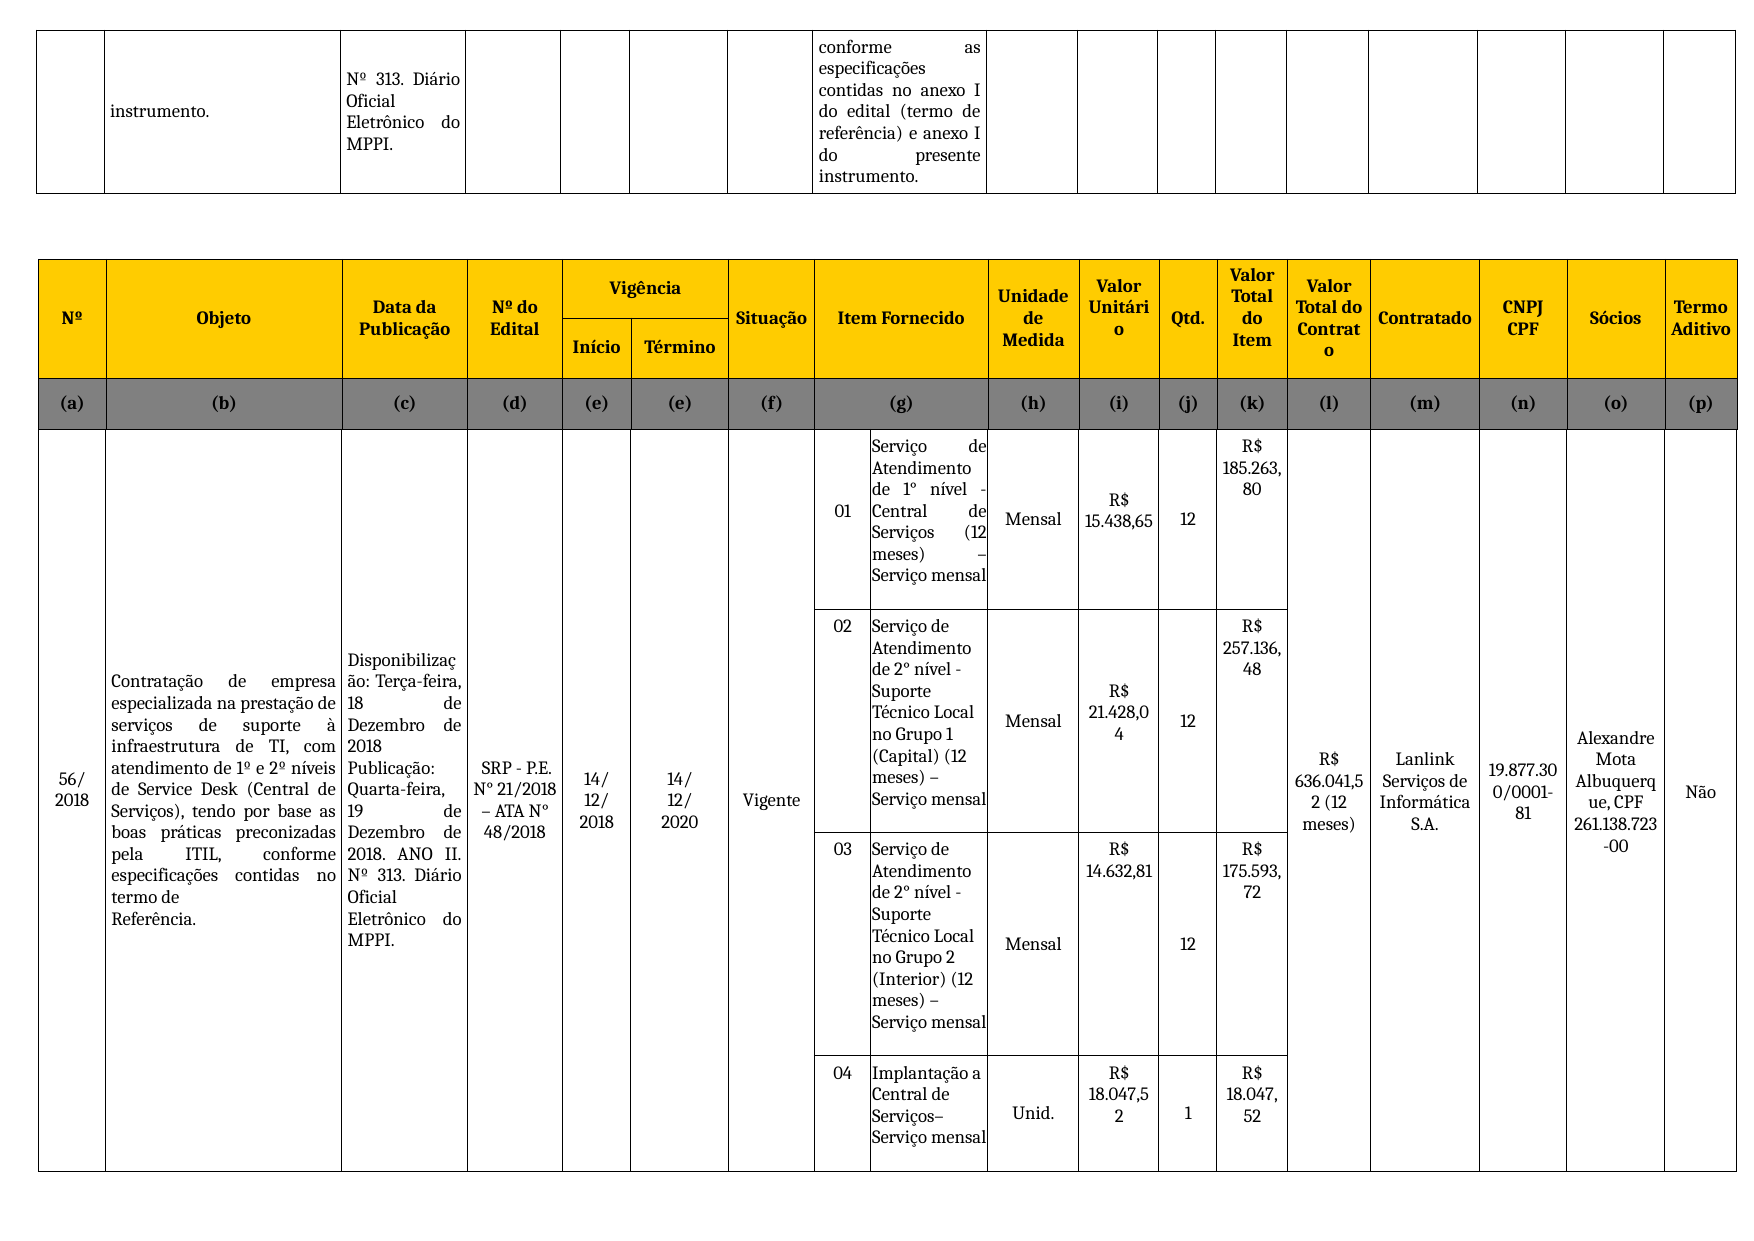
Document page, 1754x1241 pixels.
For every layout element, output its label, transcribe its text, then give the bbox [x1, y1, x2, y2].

table_cell - [1216, 31, 1286, 193]
table_cell (k) [1218, 379, 1287, 429]
table_cell (b) [107, 379, 342, 429]
table_header Contratado [1371, 260, 1479, 378]
table_cell - [987, 31, 1077, 193]
table_header Unidade de Medida [989, 260, 1079, 378]
table_cell Serviço de Atendimento de 2° nível - Suporte Técnico Local no Grupo 2 (Interior) (12 meses) – Serviço mensal [871, 833, 987, 1055]
table_cell R$ 14.632,81 [1079, 833, 1158, 1055]
table_cell (e) [632, 379, 728, 429]
table_cell [728, 31, 812, 193]
table_cell [1566, 31, 1663, 193]
table_cell Mensal [988, 610, 1078, 832]
table_cell Implantação a Central de Serviços– Serviço mensal [871, 1056, 987, 1171]
table_cell (p) [1666, 379, 1737, 429]
table_cell 03 [815, 833, 870, 1055]
table_header Sócios [1568, 260, 1665, 378]
table_cell (l) [1288, 379, 1370, 429]
table_header Nº [39, 260, 106, 378]
table_cell Contratação de empresa especializada na prestação de serviços de suporte à infraestrutura de TI, com atendimento de 1º e 2º níveis de Service Desk (Central de Serviços), tendo por base as boas práticas preconizadas pela ITIL, conforme especificações contidas no termo de Referência. [106, 430, 341, 1171]
table_cell Nº 313. Diário Oficial Eletrônico do MPPI. [341, 31, 465, 193]
table_header Nº do Edital [468, 260, 562, 378]
table_header Vigência [563, 260, 728, 318]
table_cell R$ 21.428,04 [1079, 610, 1158, 832]
table_cell Disponibilização: Terça-feira, 18 de Dezembro de 2018 Publicação: Quarta-feira, 19 de Dezembro de 2018. ANO II. Nº 313. Diário Oficial Eletrônico do MPPI. [342, 430, 467, 1171]
table_cell (d) [468, 379, 562, 429]
table_cell Serviço de Atendimento de 1° nível - Central de Serviços (12 meses) – Serviço mensal [871, 430, 987, 609]
table_cell [561, 31, 629, 193]
table_header Valor Unitário [1080, 260, 1159, 378]
table_cell conforme as especificações contidas no anexo I do edital (termo de referência) e anexo I do presente instrumento. [813, 31, 986, 193]
table_cell 14/ 12/ 2020 [631, 430, 728, 1171]
table_cell R$ 15.438,65 [1079, 430, 1158, 609]
table_cell R$ 636.041,52 (12 meses) [1288, 430, 1370, 1171]
table_cell R$ 18.047,52 [1079, 1056, 1158, 1171]
table_cell 19.877.300/0001-81 [1480, 430, 1566, 1171]
table_cell 01 [815, 430, 870, 609]
table_header Valor Total do Contrato [1288, 260, 1370, 378]
table_cell [1287, 31, 1368, 193]
table_cell (i) [1080, 379, 1159, 429]
table_cell 12 [1159, 833, 1216, 1055]
table_cell [1664, 31, 1735, 193]
table_header Qtd. [1160, 260, 1217, 378]
table_cell SRP - P.E. N° 21/2018 – ATA N° 48/2018 [468, 430, 562, 1171]
table_header CNPJ CPF [1480, 260, 1567, 378]
table_cell Serviço de Atendimento de 2° nível - Suporte Técnico Local no Grupo 1 (Capital) (12 meses) – Serviço mensal [871, 610, 987, 832]
table_cell 12 [1159, 430, 1216, 609]
table_cell Vigente [729, 430, 814, 1171]
table_header Termo Aditivo [1666, 260, 1737, 378]
table_cell [630, 31, 727, 193]
table_cell - [1158, 31, 1215, 193]
table_cell (g) [815, 379, 988, 429]
table_cell Lanlink Serviços de Informática S.A. [1371, 430, 1479, 1171]
table_cell R$ 185.263,80 [1217, 430, 1287, 609]
table_cell R$ 175.593,72 [1217, 833, 1287, 1055]
table_cell (c) [343, 379, 467, 429]
table_cell Unid. [988, 1056, 1078, 1171]
table_cell (j) [1160, 379, 1217, 429]
table_header Objeto [107, 260, 342, 378]
table_cell 12 [1159, 610, 1216, 832]
table_cell (n) [1480, 379, 1567, 429]
table_cell [466, 31, 560, 193]
table_cell [1369, 31, 1477, 193]
table_cell [1478, 31, 1565, 193]
table_header Data da Publicação [343, 260, 467, 378]
table_cell (m) [1371, 379, 1479, 429]
table_cell Término [632, 319, 728, 378]
table_cell (e) [563, 379, 631, 429]
table_cell (f) [729, 379, 814, 429]
table_cell 04 [815, 1056, 870, 1171]
table_cell 14/ 12/ 2018 [563, 430, 630, 1171]
table_cell Não [1665, 430, 1736, 1171]
table_cell R$ 257.136,48 [1217, 610, 1287, 832]
table_cell instrumento. [105, 31, 340, 193]
table_cell (a) [39, 379, 106, 429]
table_cell (o) [1568, 379, 1665, 429]
table_cell (h) [989, 379, 1079, 429]
table_cell 02 [815, 610, 870, 832]
table_cell - [1078, 31, 1157, 193]
table_cell R$ 18.047,52 [1217, 1056, 1287, 1171]
table_header Valor Total do Item [1218, 260, 1287, 378]
table_header Situação [729, 260, 814, 378]
table_cell 1 [1159, 1056, 1216, 1171]
table_cell Alexandre Mota Albuquerque, CPF 261.138.723-00 [1567, 430, 1664, 1171]
table_header Item Fornecido [815, 260, 988, 378]
table_cell Mensal [988, 833, 1078, 1055]
table_cell Início [563, 319, 631, 378]
table_cell 56/ 2018 [39, 430, 105, 1171]
table_cell Mensal [988, 430, 1078, 609]
table_cell [37, 31, 104, 193]
